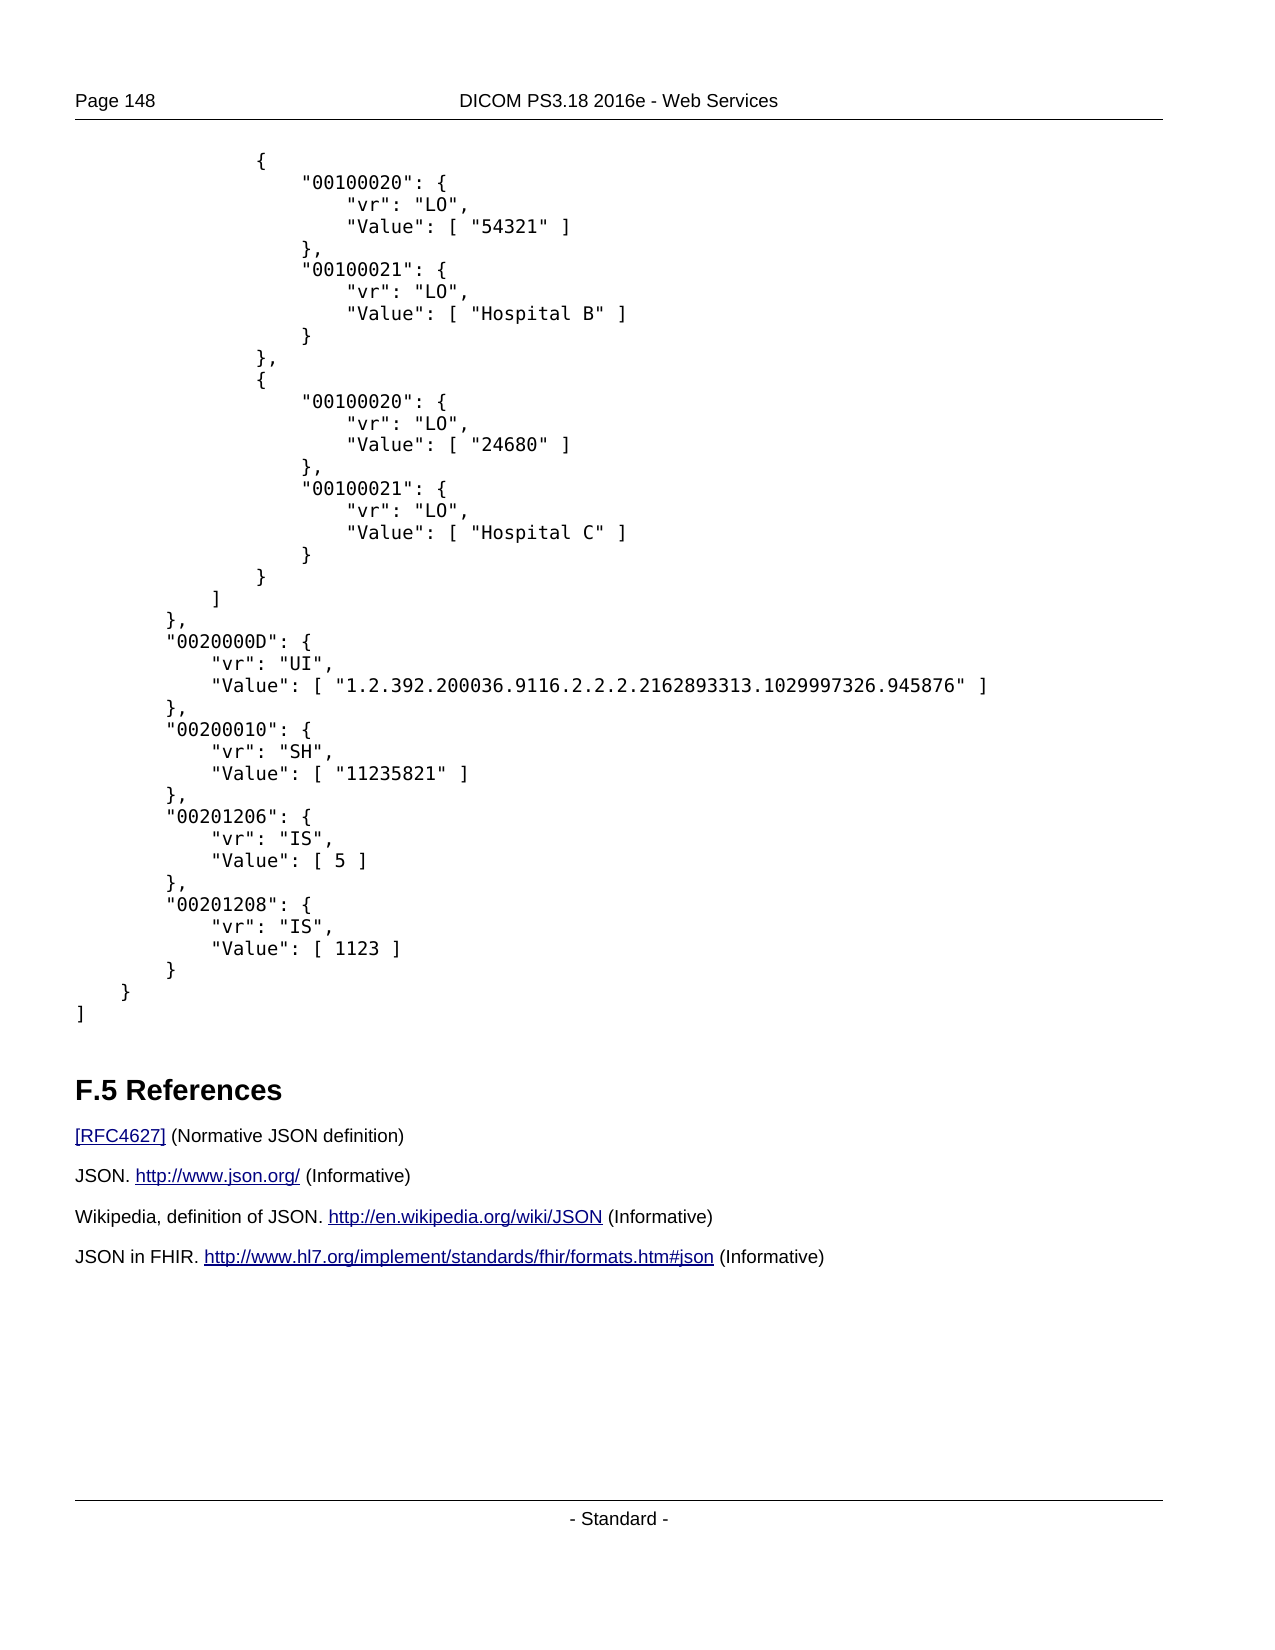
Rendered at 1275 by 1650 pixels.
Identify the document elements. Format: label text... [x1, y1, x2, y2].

text F.5 References [75, 1072, 1162, 1106]
text [RFC4627] (Normative JSON definition) [75, 1125, 1162, 1146]
text { "00100020": { "vr": "LO", "Value": [ "54321" ] }, "00100021": { "vr": "LO", "Value": [ "Hospital B" ] } }, { "00100020": { "vr": "LO", "Value": [ "24680" ] }, "00100021": { "vr": "LO", "Value": [ "Hospital C" ] } } ] }, "0020000D": { "vr": "UI", "Value": [ "1.2.392.200036.9116.2.2.2.2162893313.1029997326.945876" ] }, "00200010": { "vr": "SH", "Value": [ "11235821" ] }, "00201206": { "vr": "IS", "Value": [ 5 ] }, "00201208": { "vr": "IS", "Value": [ 1123 ] } } ] [75, 150, 1162, 1054]
text Wikipedia, definition of JSON. http://​en.wikipedia.org/​wiki/​JSON (Informative) [75, 1205, 1162, 1227]
text JSON. http://​www.json.org/ (Informative) [75, 1165, 1162, 1187]
text JSON in FHIR. http://​www.hl7.org/​implement/​standards/​fhir/​formats.htm#json (Informative) [75, 1246, 1162, 1267]
